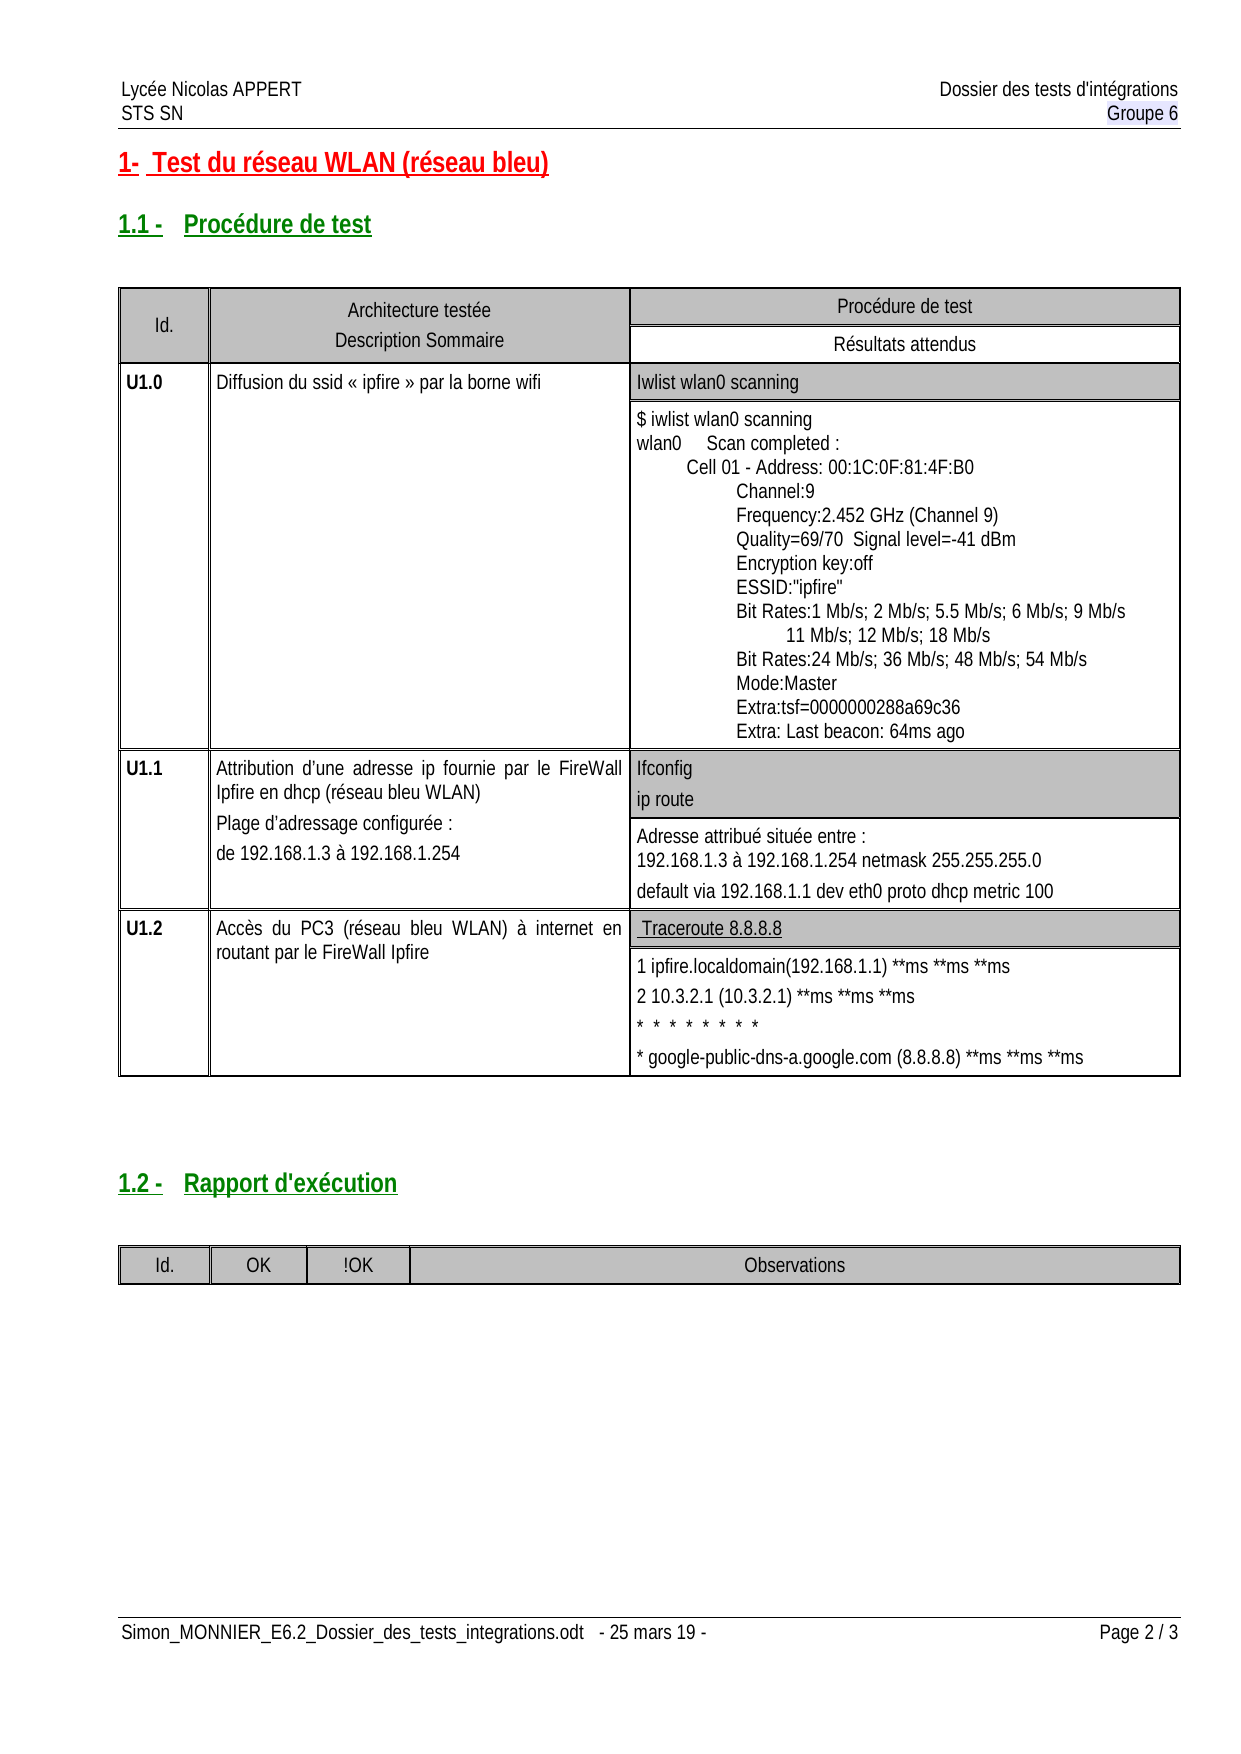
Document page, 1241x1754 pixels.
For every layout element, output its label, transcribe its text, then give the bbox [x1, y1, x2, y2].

table_cell U1.0 [121, 364, 208, 748]
subtitle Procédure de test [118, 208, 1181, 239]
table_header Traceroute 8.8.8.8 [631, 911, 1179, 946]
table_cell Résultats attendus [631, 327, 1179, 362]
subtitle 1- Test du réseau WLAN (réseau bleu) [118, 145, 1181, 178]
subtitle Rapport d'exécution [118, 1166, 1181, 1197]
table_cell Diffusion du ssid « ipfire » par la borne wifi [211, 364, 629, 748]
table_header Observations [411, 1248, 1179, 1283]
table_cell U1.1 [121, 751, 208, 908]
table_header Procédure de test [631, 289, 1179, 324]
table_cell 1 ipfire.localdomain(192.168.1.1) **ms **ms **ms 2 10.3.2.1 (10.3.2.1) **ms **ms **ms * * * * * * * * * google-public-dns-a.google.com (8.8.8.8) **ms **ms **ms [631, 949, 1179, 1075]
table_header Architecture testée Description Sommaire [211, 289, 629, 362]
table_header !OK [308, 1248, 409, 1283]
table_cell U1.2 [121, 911, 208, 1075]
table_header Id. [121, 1248, 209, 1283]
table_header Iwlist wlan0 scanning [631, 364, 1179, 399]
table_header Id. [121, 289, 208, 362]
table_header OK [212, 1248, 306, 1283]
table_cell Accès du PC3 (réseau bleu WLAN) à internet en routant par le FireWall Ipfire [211, 911, 629, 1075]
table_cell Attribution d’une adresse ip fournie par le FireWall Ipfire en dhcp (réseau bleu WLAN) Plage d’adressage configurée : de 192.168.1.3 à 192.168.1.254 [211, 751, 629, 908]
table_header Ifconfig ip route [631, 751, 1179, 817]
table_cell $ iwlist wlan0 scanning wlan0 Scan completed : Cell 01 - Address: 00:1C:0F:81:4F:B0 Channel:9 Frequency:2.452 GHz (Channel 9) Quality=69/70 Signal level=-41 dBm Encryption key:off ESSID:"ipfire" Bit Rates:1 Mb/s; 2 Mb/s; 5.5 Mb/s; 6 Mb/s; 9 Mb/s 11 Mb/s; 12 Mb/s; 18 Mb/s Bit Rates:24 Mb/s; 36 Mb/s; 48 Mb/s; 54 Mb/s Mode:Master Extra:tsf=0000000288a69c36 Extra: Last beacon: 64ms ago [631, 402, 1179, 748]
table_cell Adresse attribué située entre : 192.168.1.3 à 192.168.1.254 netmask 255.255.255.0 default via 192.168.1.1 dev eth0 proto dhcp metric 100 [631, 819, 1179, 908]
